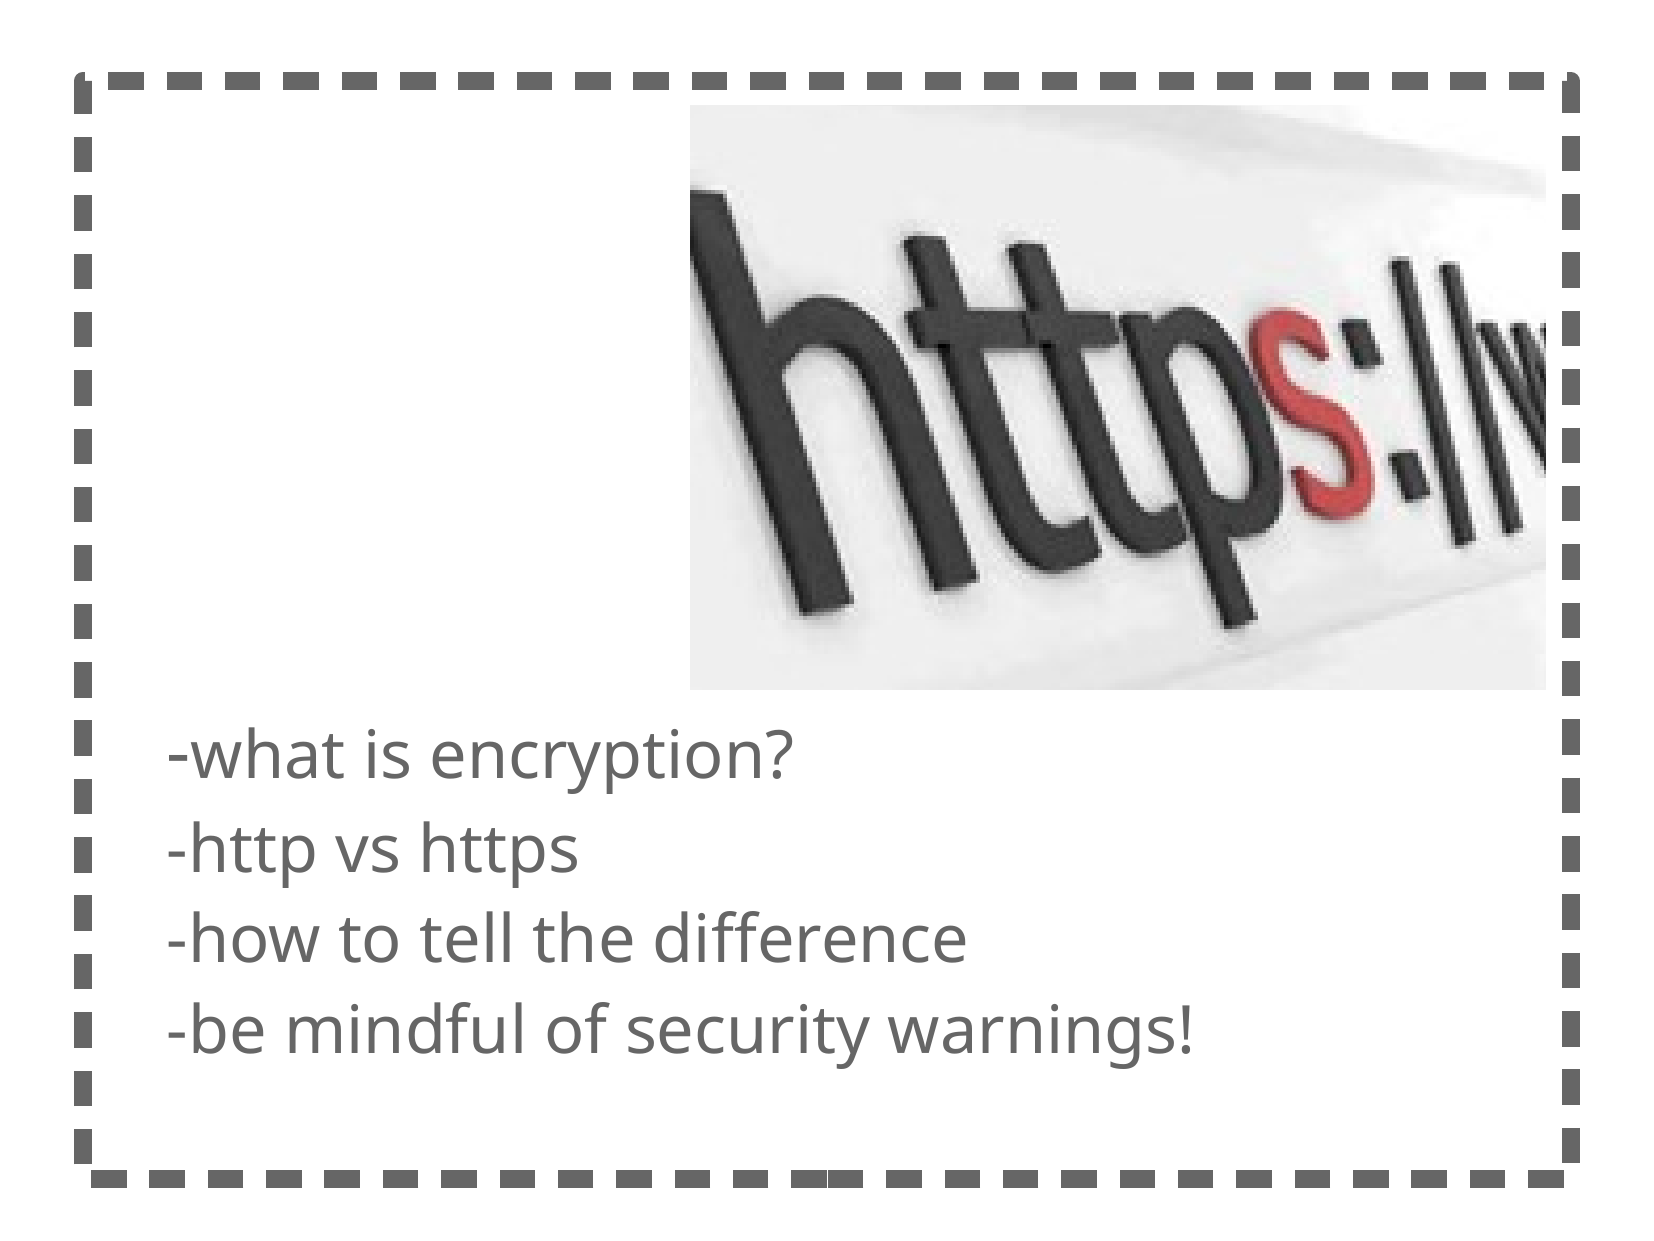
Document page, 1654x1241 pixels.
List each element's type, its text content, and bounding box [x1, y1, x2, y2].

subtitle -what is encryption? -http vs https -how to tell the difference -be mindful of security warnings! [82, 81, 1571, 1179]
picture [690, 105, 1546, 690]
